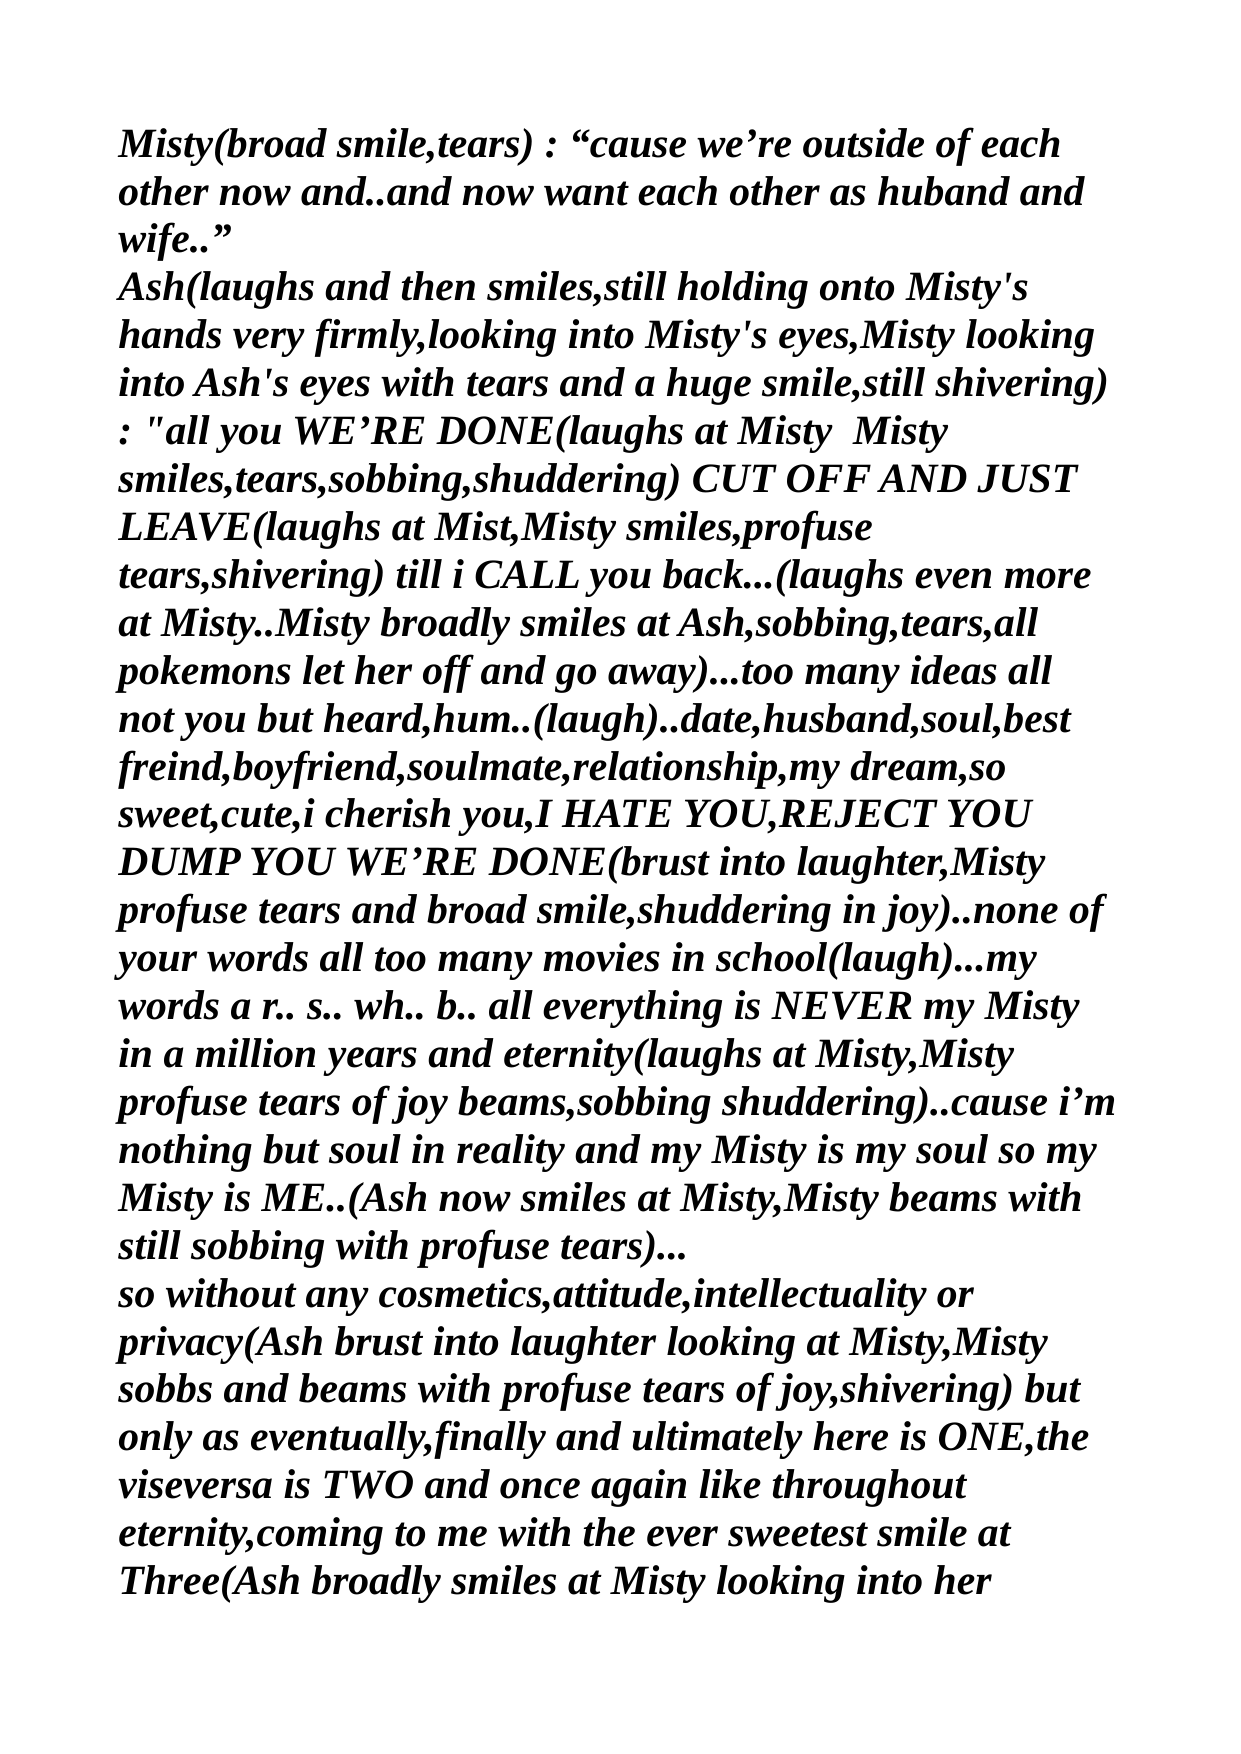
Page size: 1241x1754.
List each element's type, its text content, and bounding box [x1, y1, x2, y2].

text eternity,coming to me with the ever sweetest smile at Three(Ash broadly smiles at Misty looking into her [118, 1508, 1122, 1603]
text Ash(laughs and then smiles,still holding onto Misty's [118, 262, 1122, 310]
text so without any cosmetics,attitude,intellectuality or privacy(Ash brust into laughter looking at Misty,Misty sobbs and beams with profuse tears of joy,shivering) but only as eventually,finally and ultimately here is ONE,the viseversa is TWO and once again like throughout [118, 1268, 1122, 1508]
text hands very firmly,looking into Misty's eyes,Misty looking into Ash's eyes with tears and a huge smile,still shivering) : "all you WE’RE DONE(laughs at Misty Misty smiles,tears,sobbing,shuddering) CUT OFF AND JUST LEAVE(laughs at Mist,Misty smiles,profuse tears,shivering) till i CALL you back...(laughs even more at Misty..Misty broadly smiles at Ash,sobbing,tears,all pokemons let her off and go away)...too many ideas all not you but heard,hum..(laugh)..date,husband,soul,best freind,boyfriend,soulmate,relationship,my dream,so sweet,cute,i cherish you,I HATE YOU,REJECT YOU DUMP YOU WE’RE DONE(brust into laughter,Misty profuse tears and broad smile,shuddering in joy)..none of your words all too many movies in school(laugh)...my words a r.. s.. wh.. b.. all everything is NEVER my Misty in a million years and eternity(laughs at Misty,Misty profuse tears of joy beams,sobbing shuddering)..cause i’m nothing but soul in reality and my Misty is my soul so my Misty is ME..(Ash now smiles at Misty,Misty beams with still sobbing with profuse tears)... [118, 310, 1122, 1268]
text Misty(broad smile,tears) : “cause we’re outside of each other now and..and now want each other as huband and wife..” [118, 118, 1122, 262]
